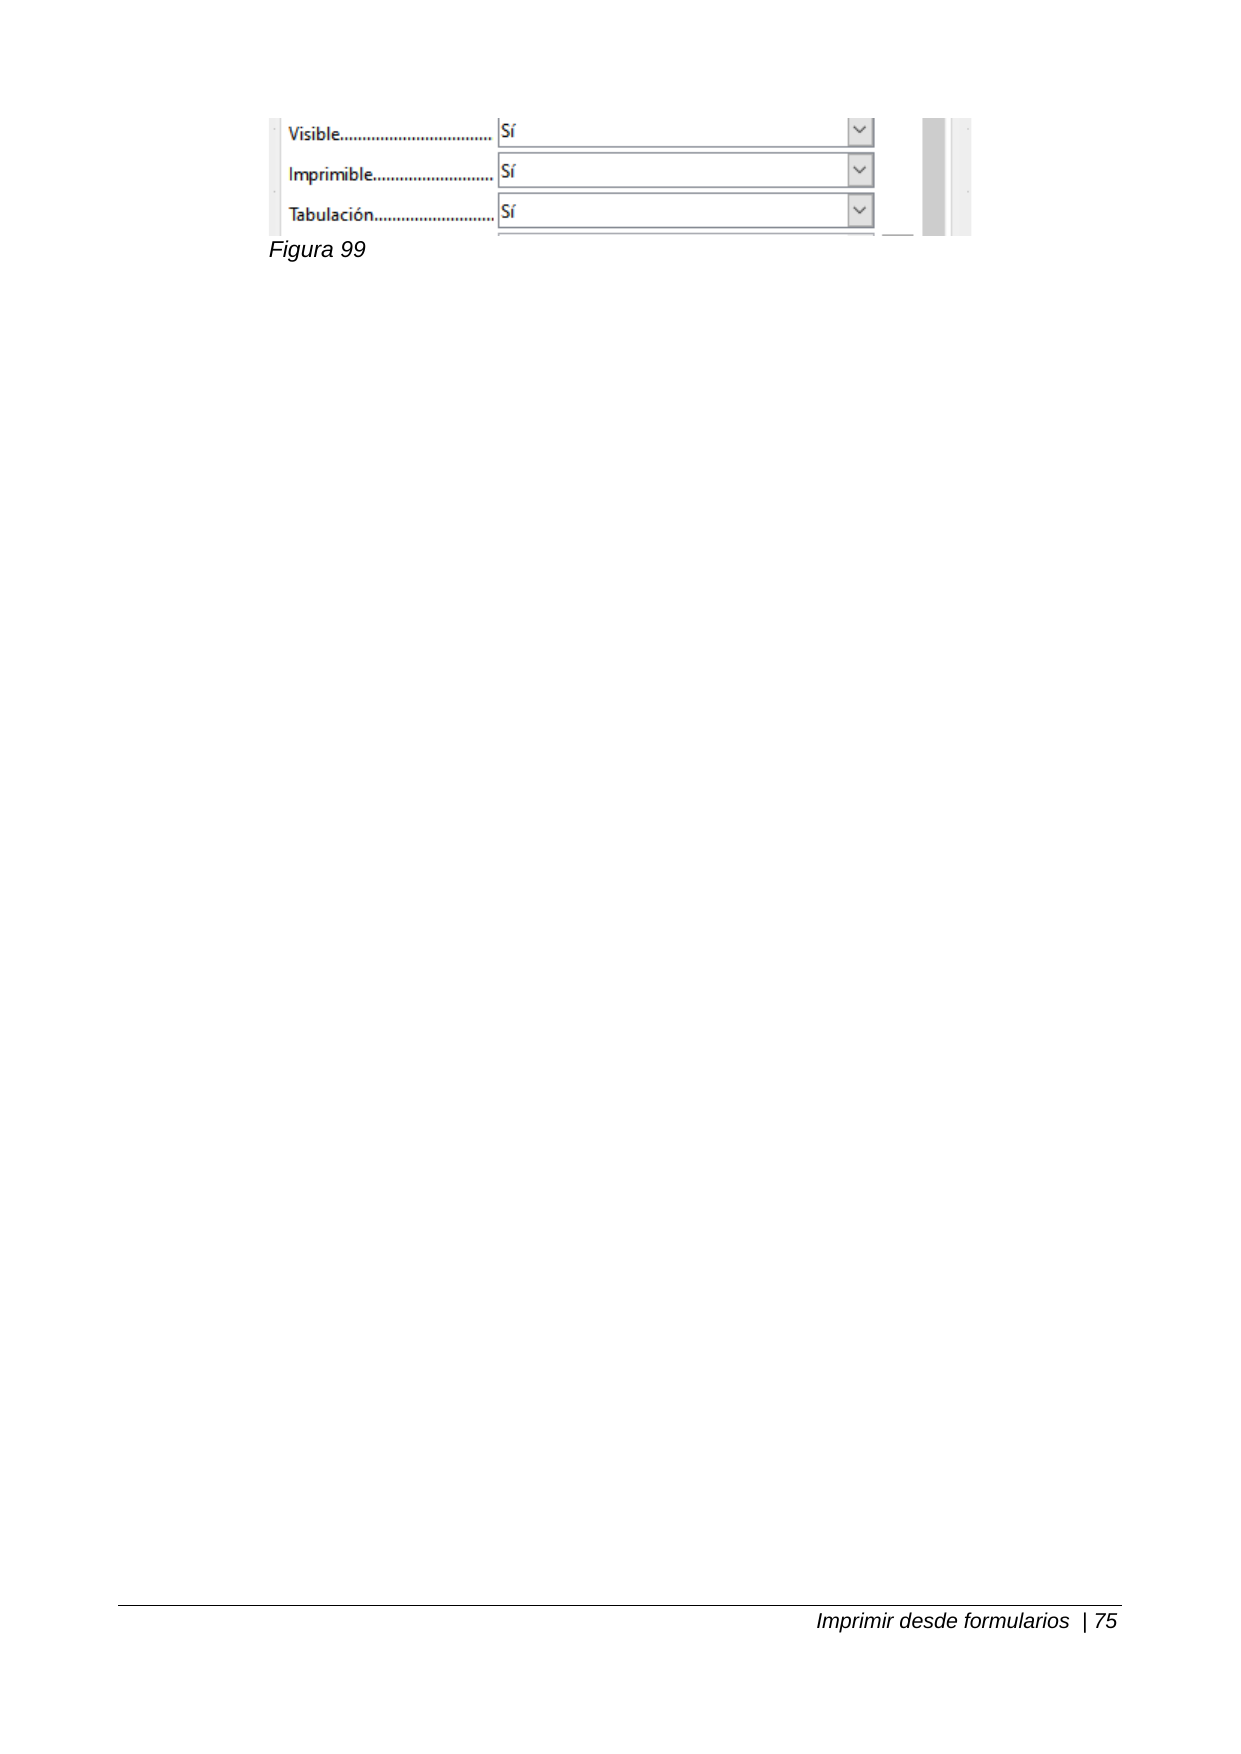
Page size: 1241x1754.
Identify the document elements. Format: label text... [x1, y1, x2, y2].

picture [268, 118, 972, 236]
text Figura 99 [269, 236, 971, 262]
